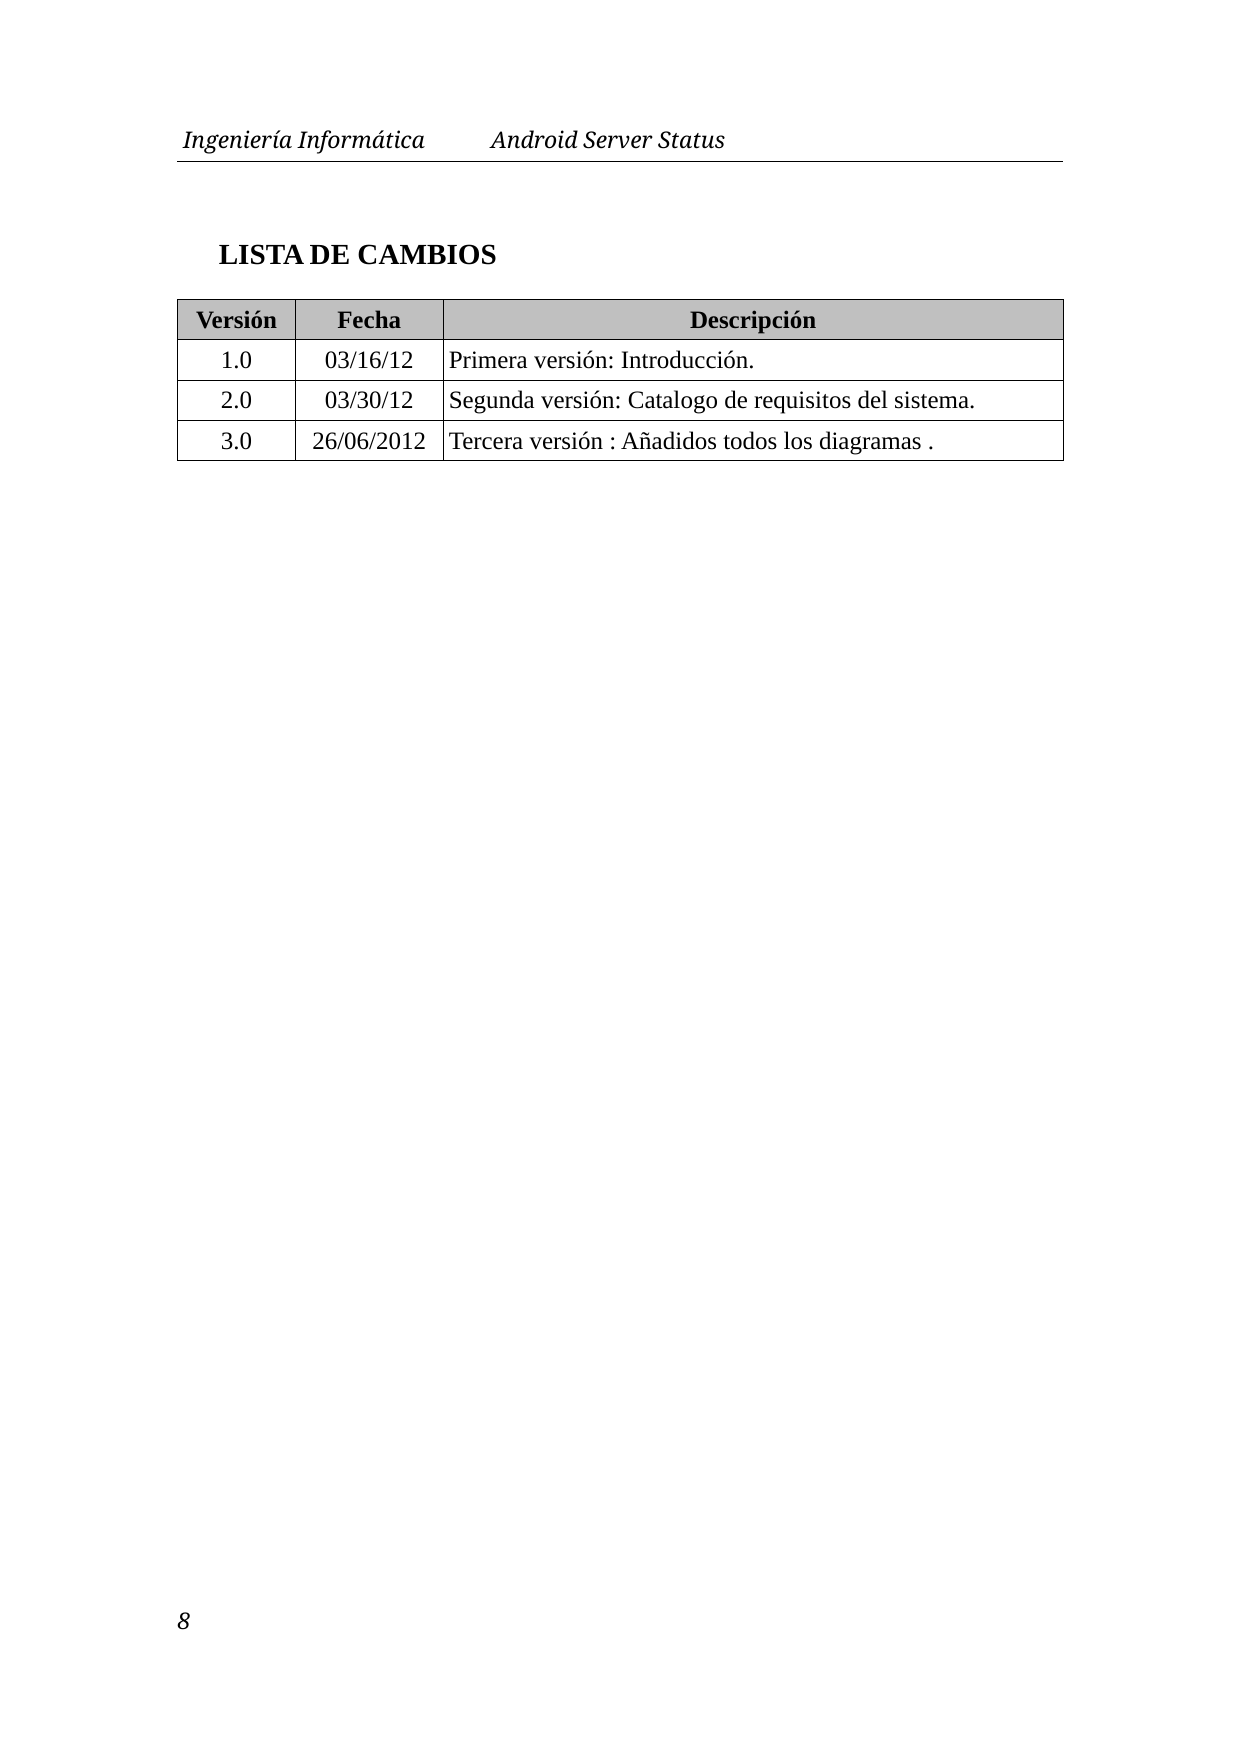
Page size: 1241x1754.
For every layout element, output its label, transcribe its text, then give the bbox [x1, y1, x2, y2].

table_cell 30/03/12 [296, 381, 443, 420]
table_header Descripción [444, 300, 1063, 339]
table_header Versión [178, 300, 295, 339]
table_cell 3.0 [178, 421, 295, 460]
table_cell 26/06/2012 [296, 421, 443, 460]
text Lista de cambios [218, 237, 1063, 270]
table_cell Primera versión: Introducción. [444, 340, 1063, 380]
table_cell 1.0 [178, 340, 295, 380]
table_cell 16/03/12 [296, 340, 443, 380]
table_cell Tercera versión : Añadidos todos los diagramas . [444, 421, 1063, 460]
table_cell Segunda versión: Catalogo de requisitos del sistema. [444, 381, 1063, 420]
table_cell 2.0 [178, 381, 295, 420]
table_header Fecha [296, 300, 443, 339]
